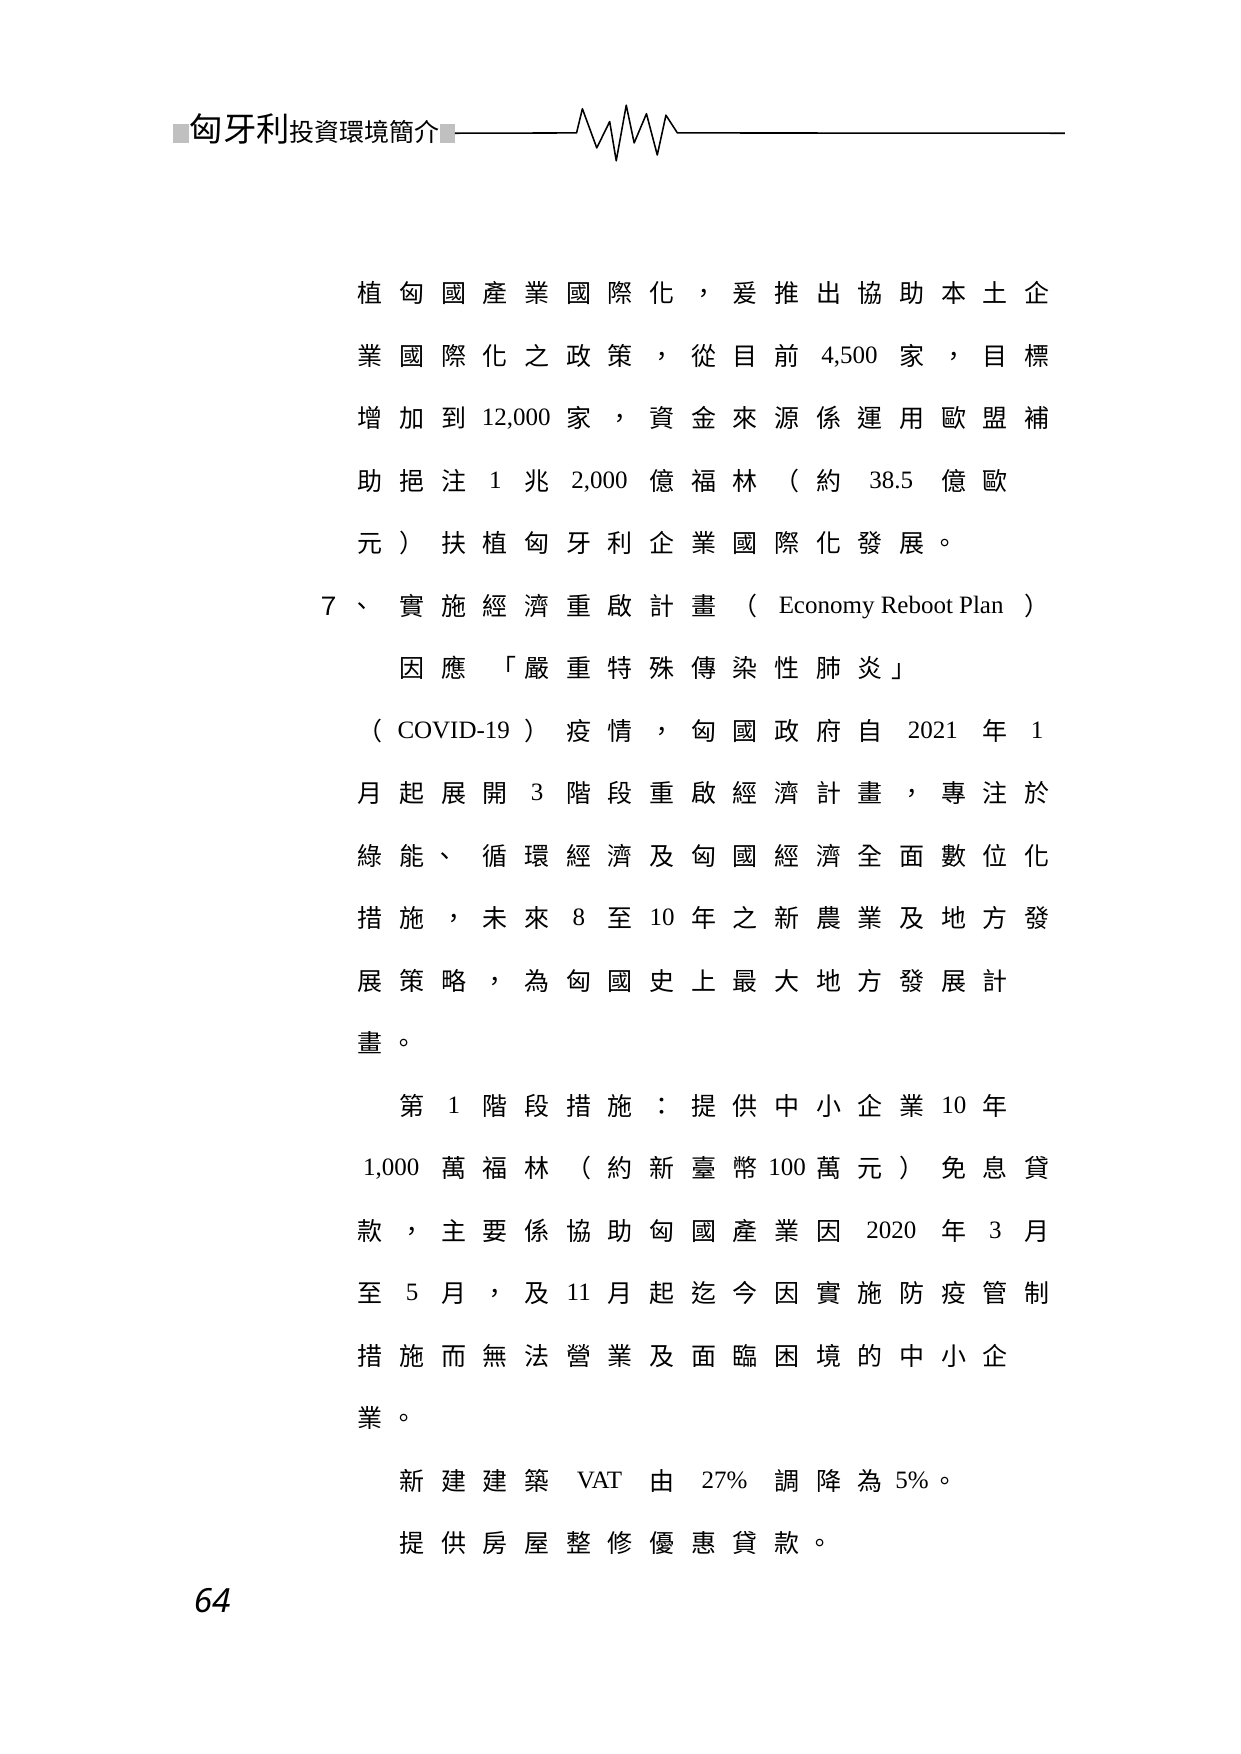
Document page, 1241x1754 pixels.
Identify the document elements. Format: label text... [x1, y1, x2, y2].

text 提供房屋整修優惠貸款。 [330, 1500, 1058, 1563]
text 第1階段措施：提供中小企業10年1,000萬福林（約新臺幣100萬元）免息貸款，主要係協助匈國產業因2020年3月至5月，及11月起迄今因實施防疫管制措施而無法營業及面臨困境的中小企業。 [330, 1063, 1058, 1438]
text 新建建築VAT由27%調降為5%。 [330, 1438, 1058, 1500]
text ７、實施經濟重啟計畫（Economy Reboot Plan） [281, 563, 1058, 625]
text 植匈國產業國際化，爰推出協助本土企業國際化之政策，從目前4,500家，目標增加到12,000家，資金來源係運用歐盟補助挹注1兆2,000億福林（約38.5億歐元）扶植匈牙利企業國際化發展。 [330, 250, 1058, 563]
text 因應「嚴重特殊傳染性肺炎」（COVID-19）疫情，匈國政府自2021年1月起展開3階段重啟經濟計畫，專注於綠能、循環經濟及匈國經濟全面數位化措施，未來8至10年之新農業及地方發展策略，為匈國史上最大地方發展計畫。 [330, 625, 1058, 1063]
